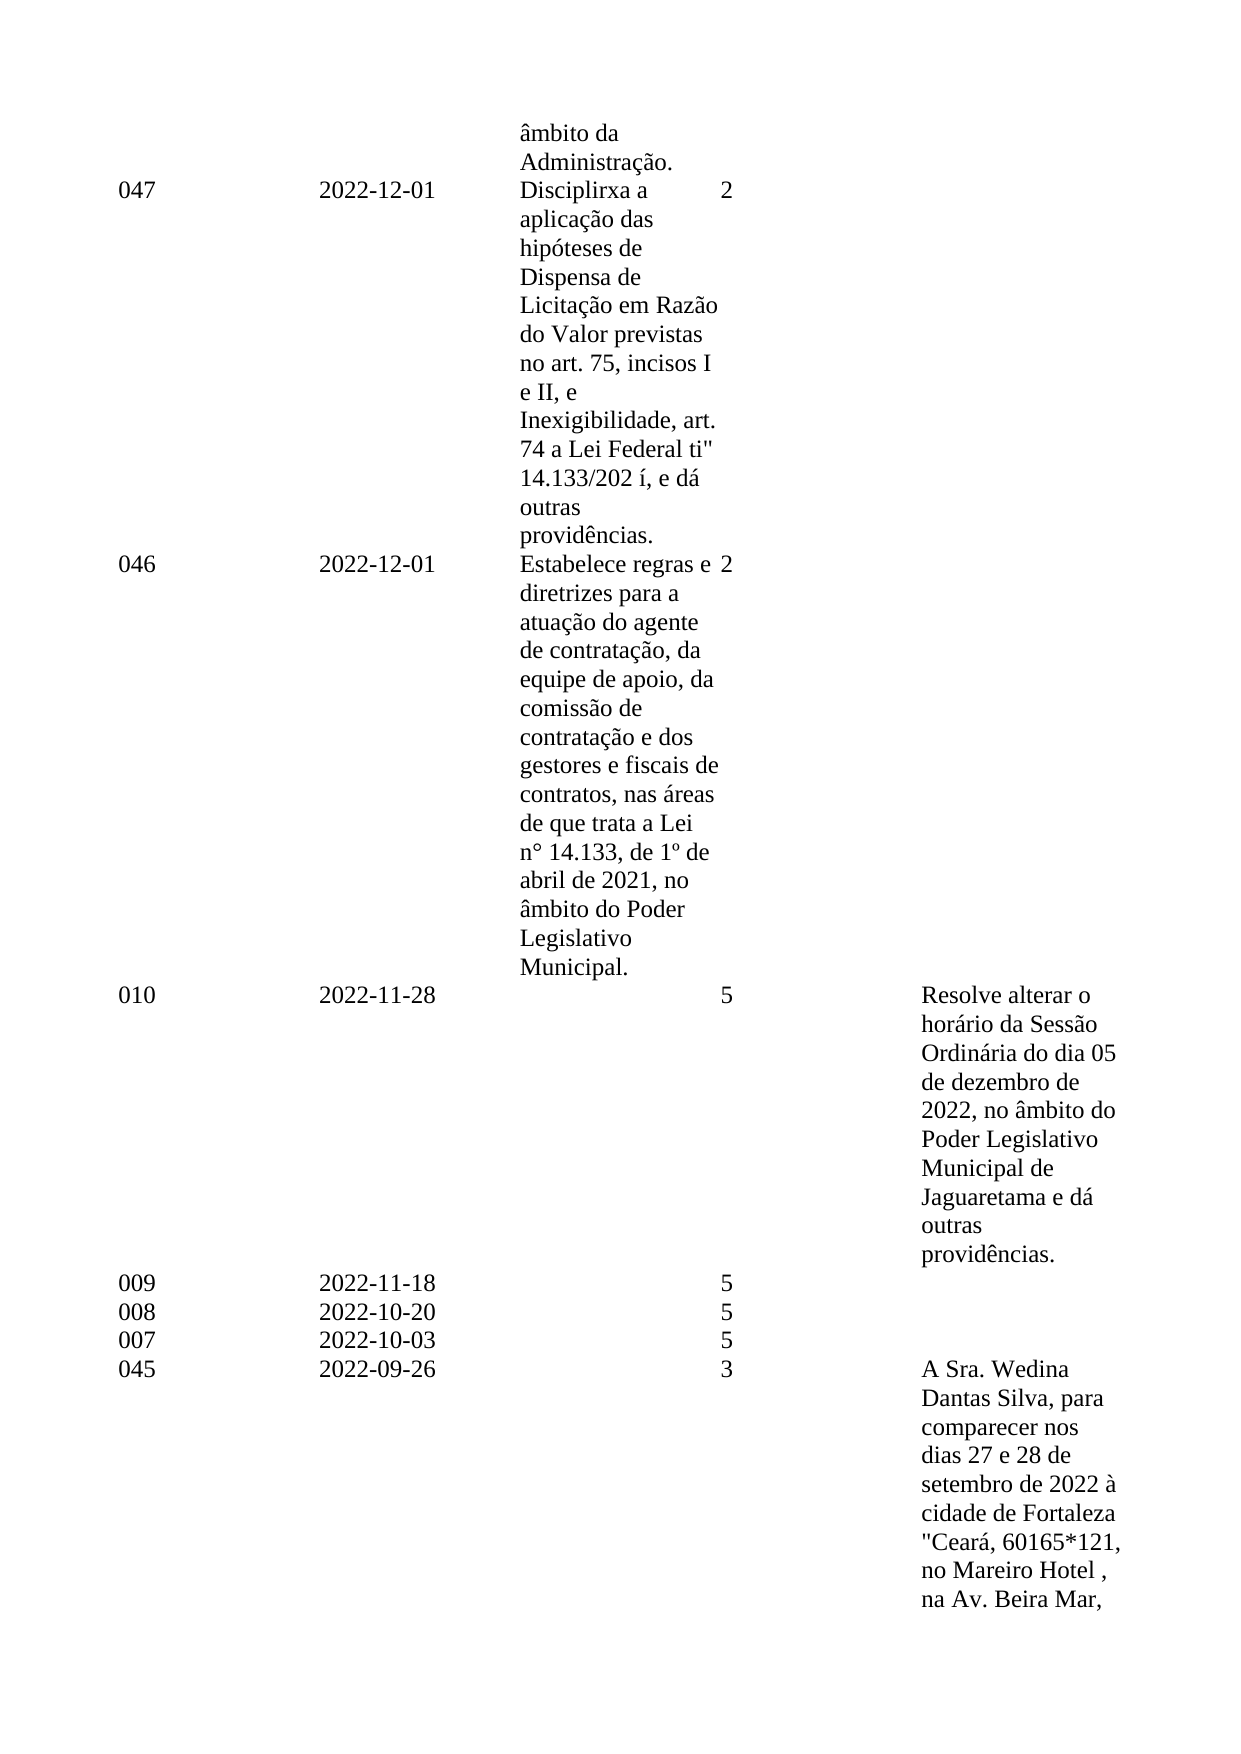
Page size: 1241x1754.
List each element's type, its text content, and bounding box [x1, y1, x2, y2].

table_cell 2 [720, 549, 921, 981]
table_cell [520, 981, 720, 1268]
table_cell [520, 1268, 720, 1297]
table_cell [921, 118, 1122, 176]
table_cell 2022-10-03 [319, 1326, 519, 1354]
table_cell [118, 118, 319, 176]
table_cell [720, 118, 921, 176]
table_cell Resolve alterar o horário da Sessão Ordinária do dia 05 de dezembro de 2022, no âmbito do Poder Legislativo Municipal de Jaguaretama e dá outras providências. [921, 981, 1122, 1268]
table_cell 046 [118, 549, 319, 981]
table_cell [921, 1297, 1122, 1326]
table_cell [921, 1268, 1122, 1297]
table_cell 2022-11-18 [319, 1268, 519, 1297]
table_cell A Sra. Wedina Dantas Silva, para comparecer nos dias 27 e 28 de setembro de 2022 à cidade de Fortaleza "Ceará, 60165*121, no Mareiro Hotel , na Av. Beira Mar, [921, 1354, 1122, 1613]
table_cell 5 [720, 981, 921, 1268]
table_cell 2022-10-20 [319, 1297, 519, 1326]
table_cell 2022-12-01 [319, 549, 519, 981]
table_cell 5 [720, 1297, 921, 1326]
table_cell 008 [118, 1297, 319, 1326]
table_cell Estabelece regras e diretrizes para a atuação do agente de contratação, da equipe de apoio, da comissão de contratação e dos gestores e fiscais de contratos, nas áreas de que trata a Lei n° 14.133, de 1º de abril de 2021, no âmbito do Poder Legislativo Municipal. [520, 549, 720, 981]
table_cell [921, 549, 1122, 981]
table_cell [520, 1354, 720, 1613]
table_cell 2 [720, 176, 921, 549]
table_cell [520, 1326, 720, 1354]
table_cell 010 [118, 981, 319, 1268]
table_cell 007 [118, 1326, 319, 1354]
table_cell [520, 1297, 720, 1326]
table_cell [319, 118, 519, 176]
table_cell Disciplirxa a aplicação das hipóteses de Dispensa de Licitação em Razão do Valor previstas no art. 75, incisos I e II, e Inexigibilidade, art. 74 a Lei Federal ti" 14.133/202 í, e dá outras providências. [520, 176, 720, 549]
table_cell 2022-11-28 [319, 981, 519, 1268]
table_cell [921, 1326, 1122, 1354]
table_cell 047 [118, 176, 319, 549]
table_cell 5 [720, 1326, 921, 1354]
table_cell âmbito da Administração. [520, 118, 720, 176]
table_cell 2022-09-26 [319, 1354, 519, 1613]
table_cell 045 [118, 1354, 319, 1613]
table_cell 3 [720, 1354, 921, 1613]
table_cell 5 [720, 1268, 921, 1297]
table_cell [921, 176, 1122, 549]
table_cell 2022-12-01 [319, 176, 519, 549]
table_cell 009 [118, 1268, 319, 1297]
